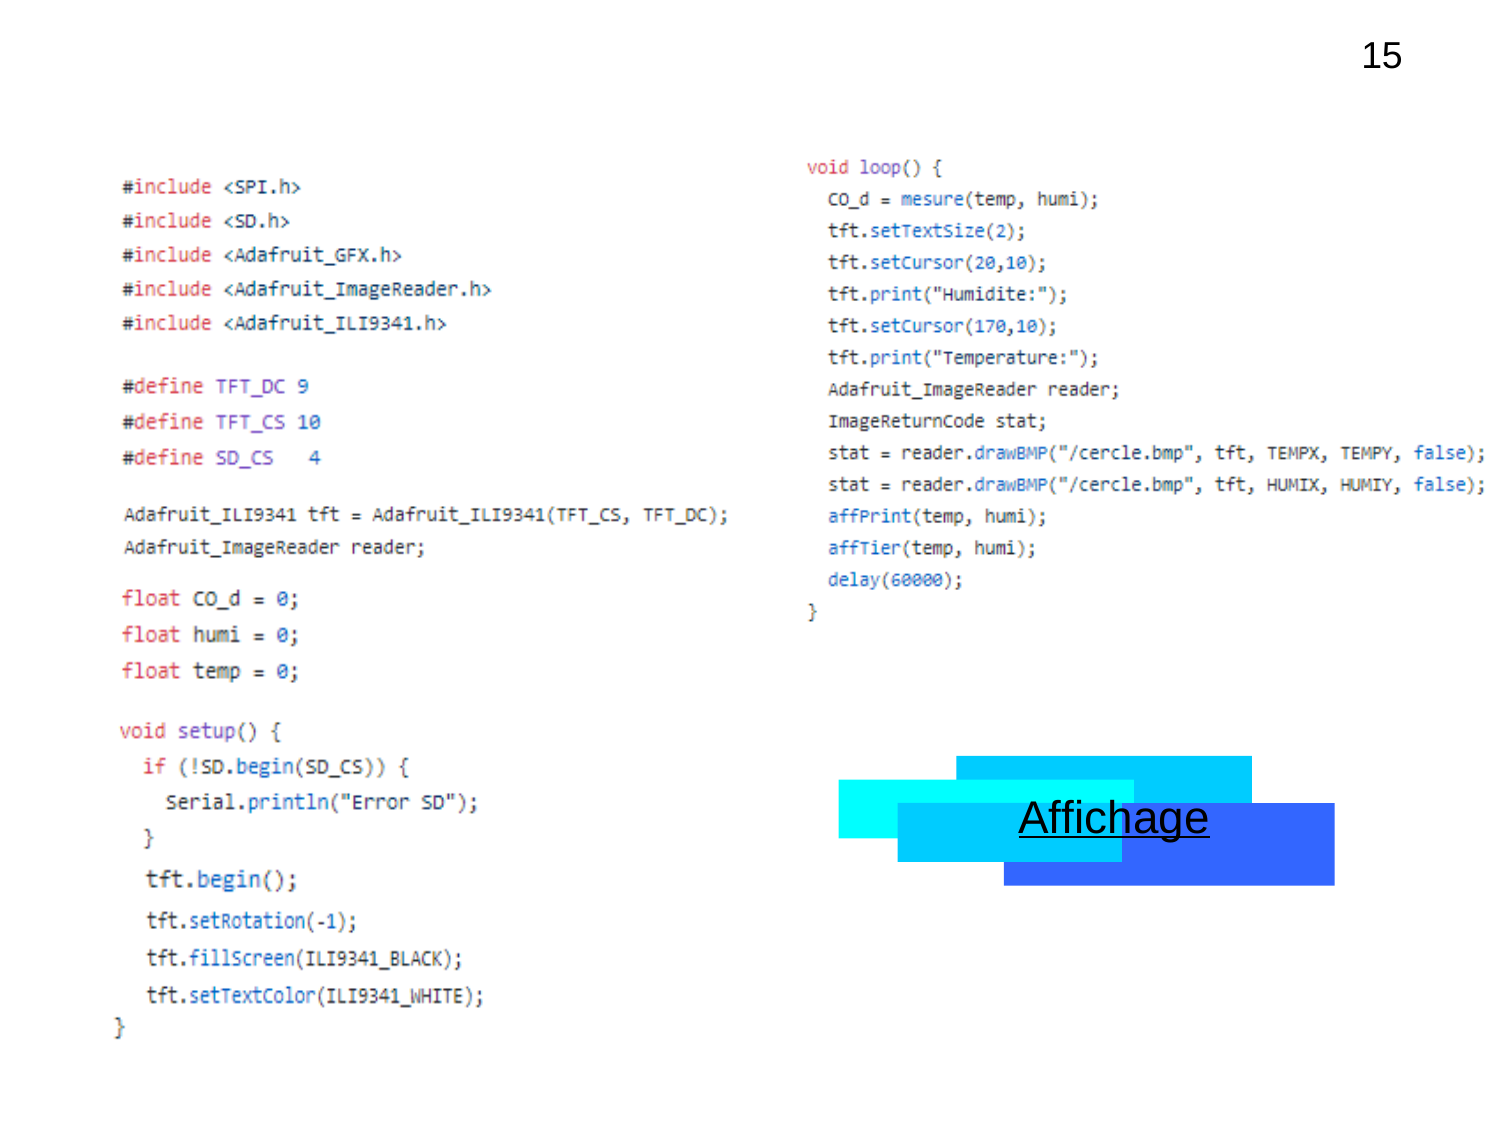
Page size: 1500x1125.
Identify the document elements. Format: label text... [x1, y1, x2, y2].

text_box Affichage [1003, 779, 1229, 851]
picture [117, 578, 314, 697]
picture [118, 496, 741, 567]
picture [106, 1001, 138, 1052]
text_box 15 [1346, 23, 1453, 84]
text_box [838, 755, 1335, 886]
picture [118, 177, 507, 355]
picture [112, 366, 340, 485]
picture [803, 153, 1500, 627]
picture [117, 713, 491, 1016]
